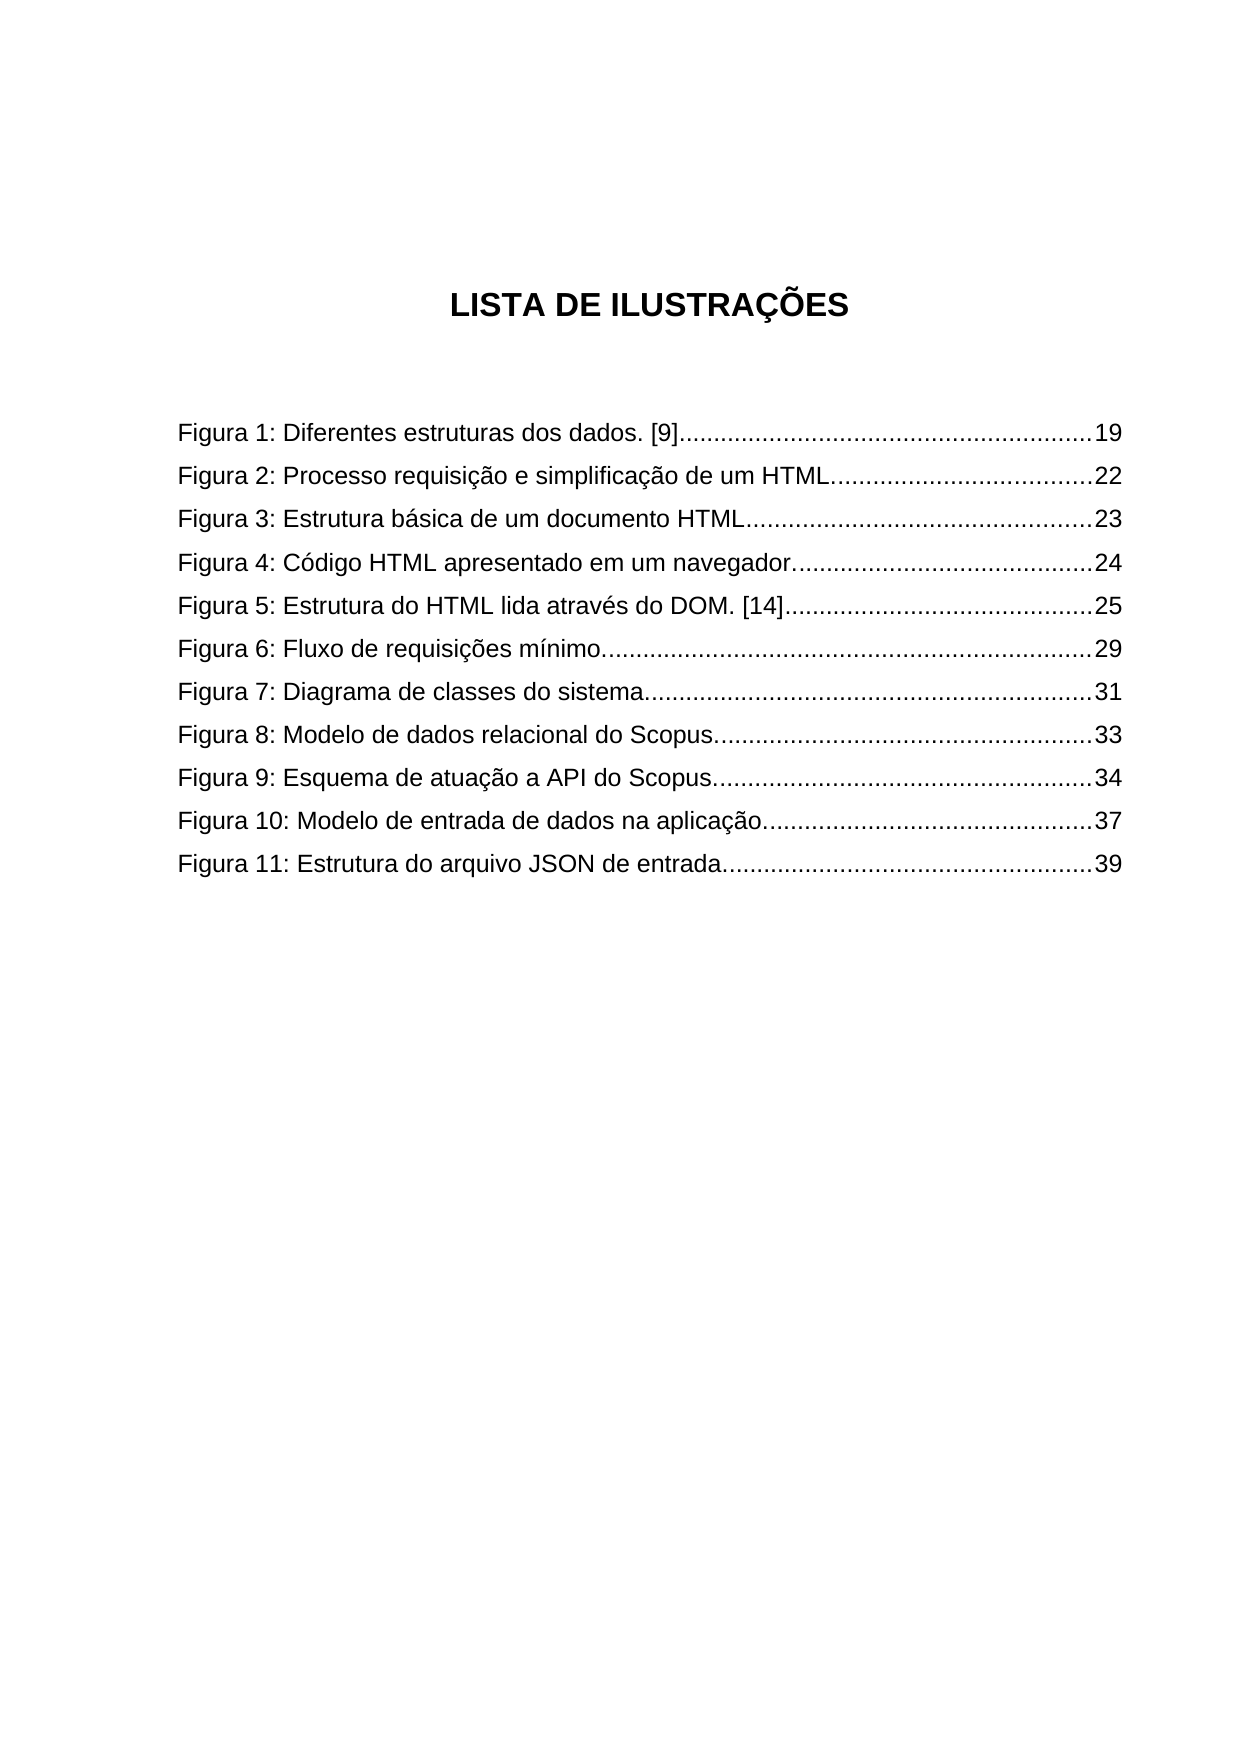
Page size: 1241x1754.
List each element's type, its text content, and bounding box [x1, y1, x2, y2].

text LISTA DE ILUSTRAÇÕES [177, 286, 1122, 324]
text Figura 4: Código HTML apresentado em um navegador. 24 [177, 547, 1122, 576]
text Figura 5: Estrutura do HTML lida através do DOM. [14] 25 [177, 591, 1122, 619]
text Figura 2: Processo requisição e simplificação de um HTML. 22 [177, 461, 1122, 490]
text Figura 7: Diagrama de classes do sistema. 31 [177, 677, 1122, 706]
text Figura 1: Diferentes estruturas dos dados. [9] 19 [177, 418, 1122, 447]
text Figura 10: Modelo de entrada de dados na aplicação. 37 [177, 806, 1122, 835]
text Figura 9: Esquema de atuação a API do Scopus. 34 [177, 763, 1122, 792]
text Figura 3: Estrutura básica de um documento HTML 23 [177, 504, 1122, 533]
text Figura 11: Estrutura do arquivo JSON de entrada. 39 [177, 849, 1122, 878]
text Figura 8: Modelo de dados relacional do Scopus. 33 [177, 720, 1122, 749]
text Figura 6: Fluxo de requisições mínimo. 29 [177, 634, 1122, 662]
